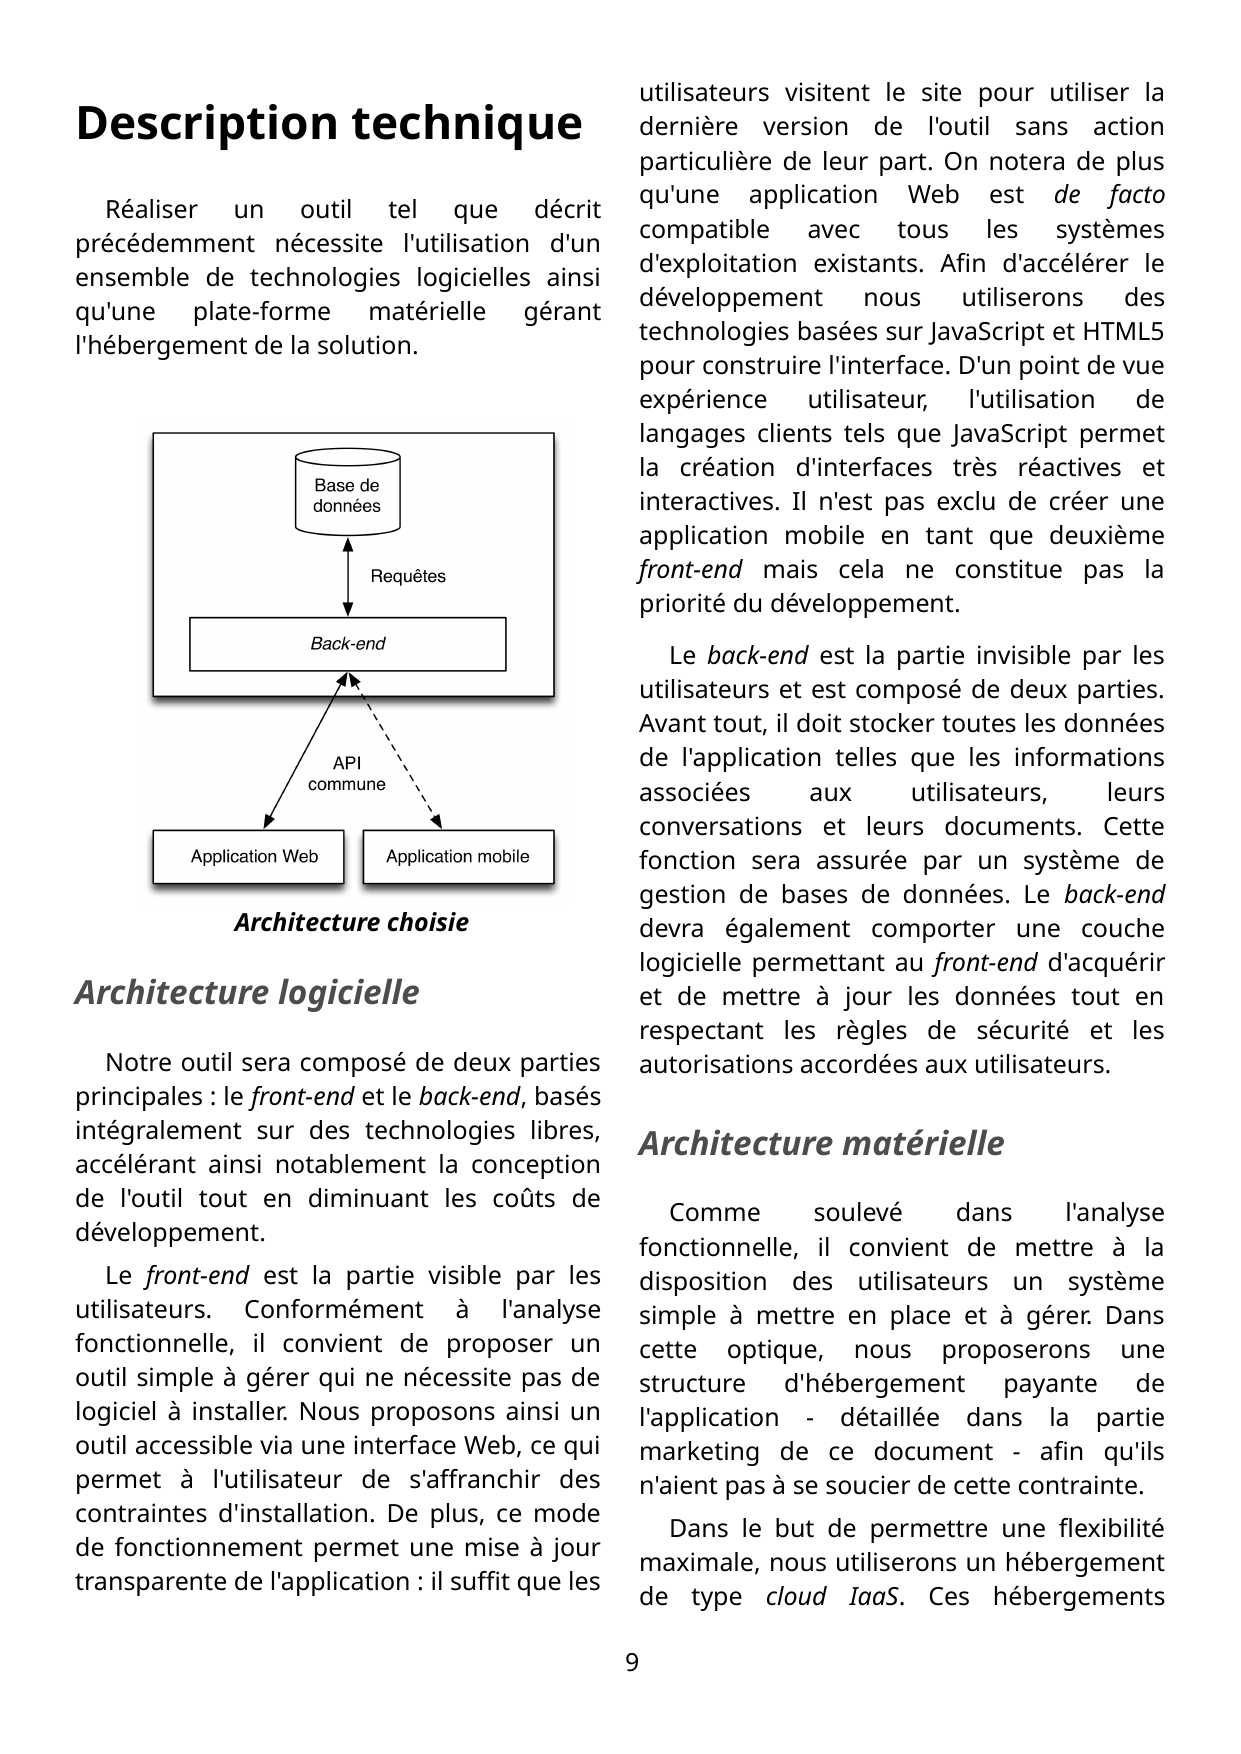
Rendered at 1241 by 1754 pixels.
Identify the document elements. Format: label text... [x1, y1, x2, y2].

text Architecture choisie [75, 905, 601, 939]
text Dans le but de permettre une flexibilité maximale, nous utiliserons un hébergement de type cloud IaaS. Ces hébergements [639, 1511, 1166, 1613]
subtitle Description technique [75, 90, 601, 153]
text Le back-end est la partie invisible par les utilisateurs et est composé de deux parties. Avant tout, il doit stocker toutes les données de l'application telles que les informations associées aux utilisateurs, leurs conversations et leurs documents. Cette fonction sera assurée par un système de gestion de bases de données. Le back-end devra également comporter une couche logicielle permettant au front-end d'acquérir et de mettre à jour les données tout en respectant les règles de sécurité et les autorisations accordées aux utilisateurs. [639, 638, 1166, 1081]
text Le front-end est la partie visible par les utilisateurs. Conformément à l'analyse fonctionnelle, il convient de proposer un outil simple à gérer qui ne nécessite pas de logiciel à installer. Nous proposons ainsi un outil accessible via une interface Web, ce qui permet à l'utilisateur de s'affranchir des contraintes d'installation. De plus, ce mode de fonctionnement permet une mise à jour transparente de l'application : il suffit que les [75, 1257, 601, 1598]
text Notre outil sera composé de deux parties principales : le front-end et le back-end, basés intégralement sur des technologies libres, accélérant ainsi notablement la conception de l'outil tout en diminuant les coûts de développement. [75, 1044, 601, 1248]
subtitle Architecture matérielle [639, 1120, 1166, 1165]
text utilisateurs visitent le site pour utiliser la dernière version de l'outil sans action particulière de leur part. On notera de plus qu'une application Web est de facto compatible avec tous les systèmes d'exploitation existants. Afin d'accélérer le développement nous utiliserons des technologies basées sur JavaScript et HTML5 pour construire l'interface. D'un point de vue expérience utilisateur, l'utilisation de langages clients tels que JavaScript permet la création d'interfaces très réactives et interactives. Il n'est pas exclu de créer une application mobile en tant que deuxième front-end mais cela ne constitue pas la priorité du développement. [639, 75, 1166, 620]
picture [136, 422, 570, 905]
text Comme soulevé dans l'analyse fonctionnelle, il convient de mettre à la disposition des utilisateurs un système simple à mettre en place et à gérer. Dans cette optique, nous proposerons une structure d'hébergement payante de l'application - détaillée dans la partie marketing de ce document - afin qu'ils n'aient pas à se soucier de cette contrainte. [639, 1195, 1166, 1502]
text Réaliser un outil tel que décrit précédemment nécessite l'utilisation d'un ensemble de technologies logicielles ainsi qu'une plate-forme matérielle gérant l'hébergement de la solution. [75, 192, 601, 362]
subtitle Architecture logicielle [75, 969, 601, 1014]
